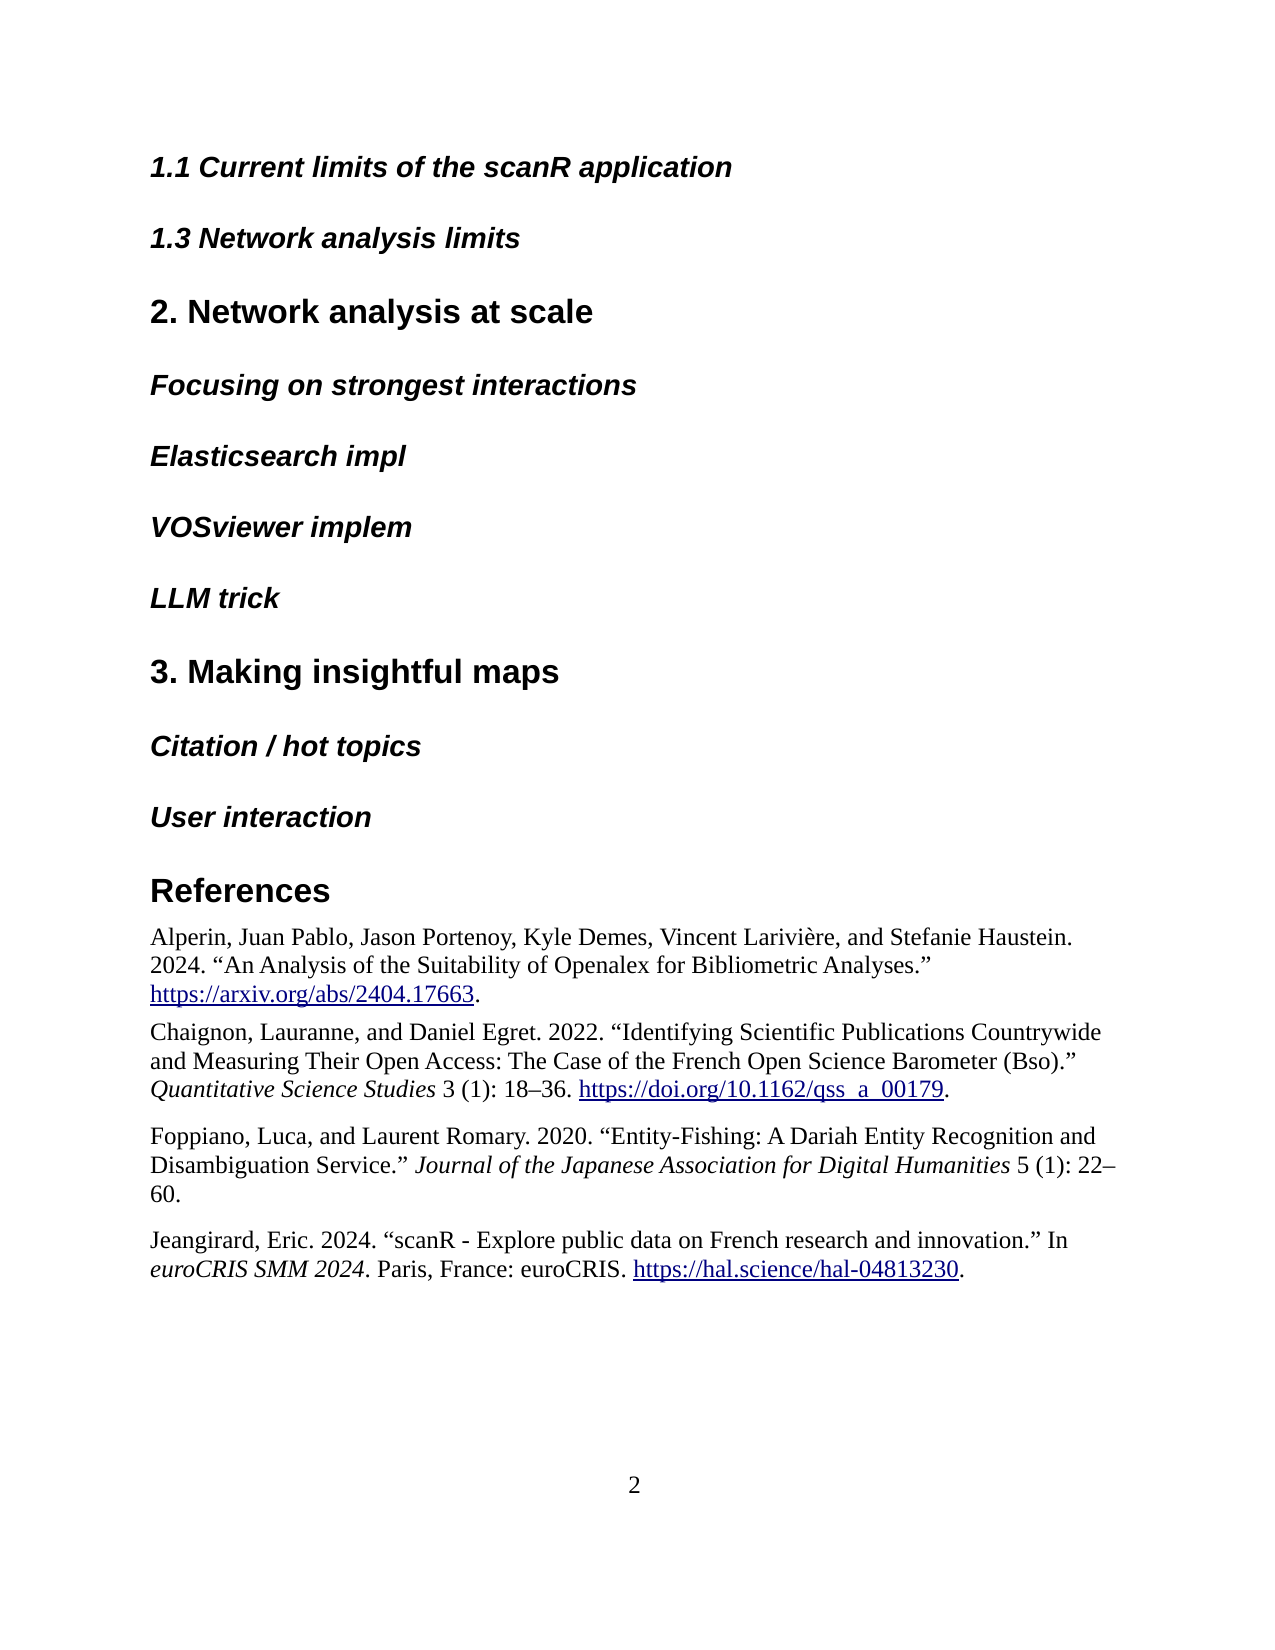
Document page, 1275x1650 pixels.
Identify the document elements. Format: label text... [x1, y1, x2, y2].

subtitle User interaction [150, 799, 1125, 833]
subtitle 1.1 Current limits of the scanR application [150, 150, 1125, 183]
text Chaignon, Lauranne, and Daniel Egret. 2022. “Identifying Scientific Publications Countrywide and Measuring Their Open Access: The Case of the French Open Science Barometer (Bso).” Quantitative Science Studies 3 (1): 18–36. https://doi.org/10.1162/qss_a_00179. [150, 1017, 1125, 1103]
subtitle VOSviewer implem [150, 510, 1125, 544]
subtitle LLM trick [150, 581, 1125, 615]
subtitle Focusing on strongest interactions [150, 368, 1125, 402]
subtitle 2. Network analysis at scale [150, 292, 1125, 331]
subtitle 3. Making insightful maps [150, 652, 1125, 691]
text Alperin, Juan Pablo, Jason Portenoy, Kyle Demes, Vincent Larivière, and Stefanie Haustein. 2024. “An Analysis of the Suitability of Openalex for Bibliometric Analyses.” https://arxiv.org/abs/2404.17663. [150, 922, 1125, 1008]
subtitle 1.3 Network analysis limits [150, 221, 1125, 254]
subtitle References [150, 871, 1125, 909]
subtitle Elasticsearch impl [150, 439, 1125, 473]
text Jeangirard, Eric. 2024. “scanR - Explore public data on French research and innovation.” In euroCRIS SMM 2024. Paris, France: euroCRIS. https://hal.science/hal-04813230. [150, 1225, 1125, 1283]
text Foppiano, Luca, and Laurent Romary. 2020. “Entity-Fishing: A Dariah Entity Recognition and Disambiguation Service.” Journal of the Japanese Association for Digital Humanities 5 (1): 22–60. [150, 1121, 1125, 1207]
subtitle Citation / hot topics [150, 728, 1125, 762]
